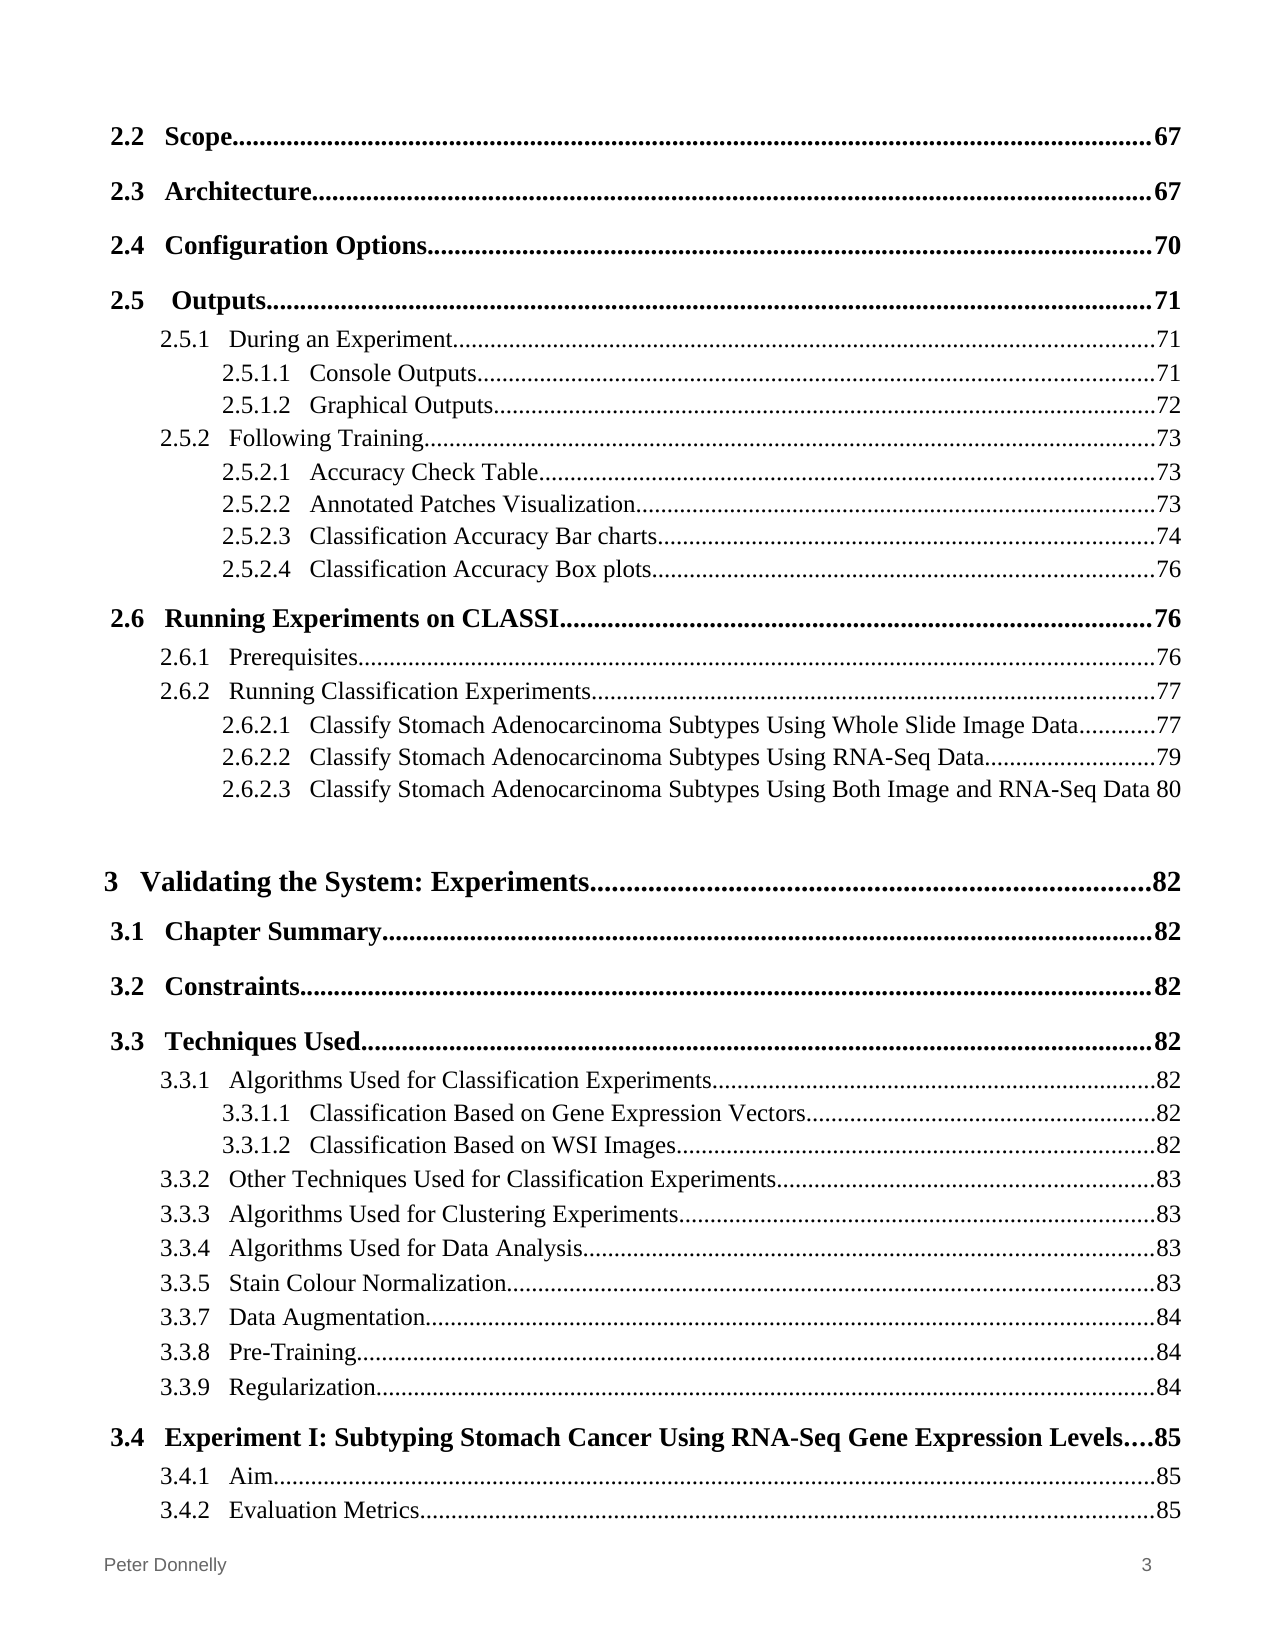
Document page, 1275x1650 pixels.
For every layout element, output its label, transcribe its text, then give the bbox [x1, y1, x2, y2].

text 3.3.1.1 Classification Based on Gene Expression Vectors 82 [216, 1098, 1181, 1127]
text 3.3.1.2 Classification Based on WSI Images 82 [216, 1131, 1181, 1159]
text 2.5.2.3 Classification Accuracy Bar charts 74 [216, 521, 1181, 550]
text 2.6 Running Experiments on CLASSI 76 [103, 602, 1181, 633]
text 2.6.2.3 Classify Stomach Adenocarcinoma Subtypes Using Both Image and RNA-Seq Data 80 [216, 774, 1181, 803]
text 3.3.3 Algorithms Used for Clustering Experiments 83 [154, 1199, 1181, 1227]
text 3 Validating the System: Experiments 82 [103, 864, 1181, 898]
text 2.5.1.1 Console Outputs 71 [216, 358, 1181, 386]
text 2.6.2.1 Classify Stomach Adenocarcinoma Subtypes Using Whole Slide Image Data 77 [216, 710, 1181, 739]
text 2.5.2.2 Annotated Patches Visualization 73 [216, 489, 1181, 518]
text 2.6.1 Prerequisites 76 [154, 642, 1181, 671]
text 3.3 Techniques Used 82 [103, 1025, 1181, 1056]
text 2.6.2.2 Classify Stomach Adenocarcinoma Subtypes Using RNA-Seq Data 79 [216, 742, 1181, 771]
text 3.1 Chapter Summary 82 [103, 915, 1181, 946]
text 3.3.7 Data Augmentation 84 [154, 1302, 1181, 1331]
text 2.5.2.4 Classification Accuracy Box plots 76 [216, 554, 1181, 582]
text 3.3.5 Stain Colour Normalization 83 [154, 1268, 1181, 1297]
text 3.3.4 Algorithms Used for Data Analysis 83 [154, 1233, 1181, 1262]
text 2.5.2.1 Accuracy Check Table 73 [216, 457, 1181, 486]
text 2.2 Scope 67 [103, 120, 1181, 151]
text 3.4.1 Aim 85 [154, 1461, 1181, 1490]
text 3.4.2 Evaluation Metrics 85 [154, 1496, 1181, 1524]
text 3.4 Experiment I: Subtyping Stomach Cancer Using RNA-Seq Gene Expression Levels 85 [103, 1421, 1181, 1452]
text 2.5.1 During an Experiment 71 [154, 324, 1181, 353]
text 3.3.8 Pre-Training 84 [154, 1337, 1181, 1366]
text 2.5.1.2 Graphical Outputs 72 [216, 390, 1181, 419]
text 3.2 Constraints 82 [103, 970, 1181, 1001]
text 3.3.2 Other Techniques Used for Classification Experiments 83 [154, 1164, 1181, 1193]
text 3.3.1 Algorithms Used for Classification Experiments 82 [154, 1065, 1181, 1094]
text 2.5.2 Following Training 73 [154, 423, 1181, 452]
text 2.3 Architecture 67 [103, 174, 1181, 206]
text 3.3.9 Regularization 84 [154, 1372, 1181, 1400]
text 2.5 Outputs 71 [103, 284, 1181, 315]
text 2.4 Configuration Options 70 [103, 229, 1181, 261]
text 2.6.2 Running Classification Experiments 77 [154, 676, 1181, 705]
